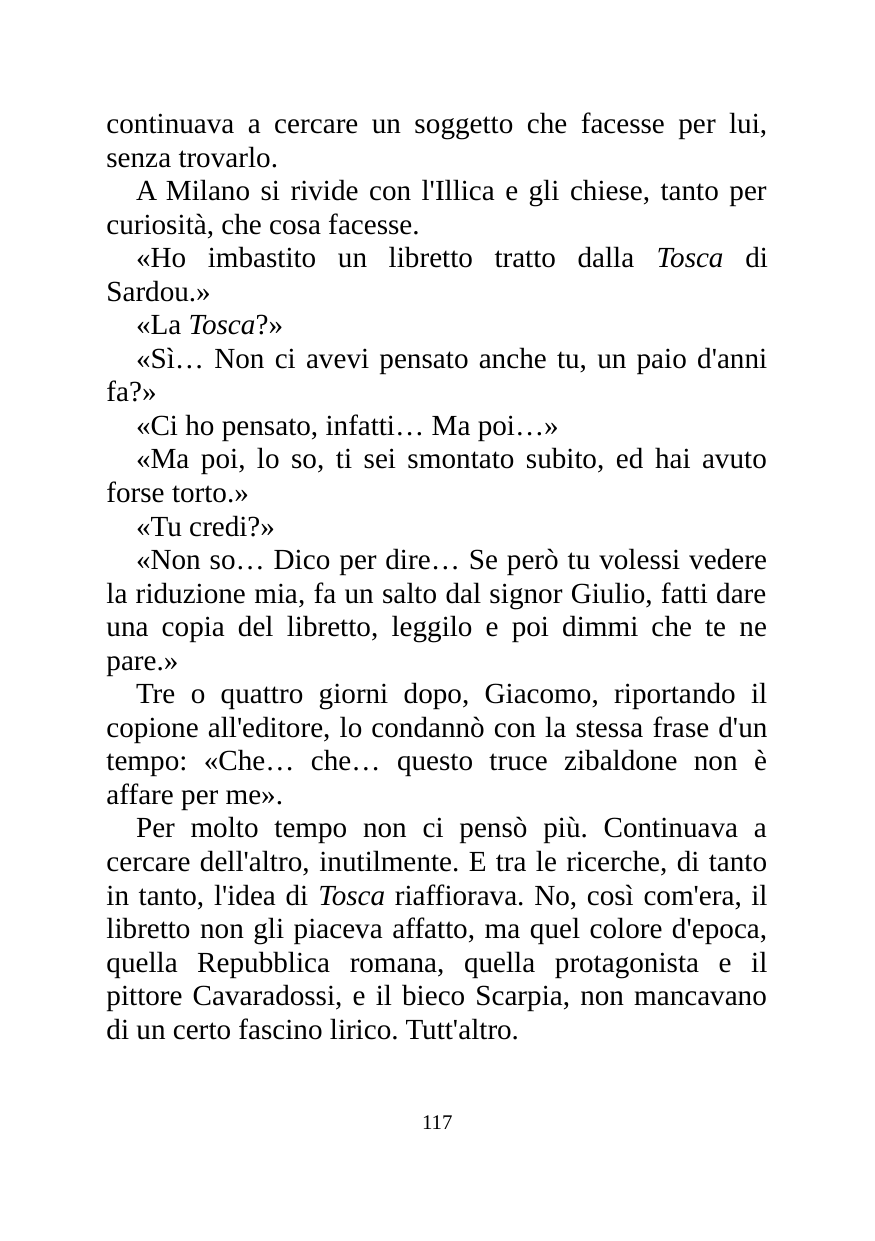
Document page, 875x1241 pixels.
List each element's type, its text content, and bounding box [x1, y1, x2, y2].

text «Sì… Non ci avevi pensato anche tu, un paio d'anni fa?» [106, 341, 768, 408]
text «La Tosca?» [106, 307, 768, 341]
text Tre o quattro giorni dopo, Giacomo, riportando il copione all'editore, lo condannò con la stessa frase d'un tempo: «Che… che… questo truce zibaldone non è affare per me». [106, 676, 768, 811]
text Per molto tempo non ci pensò più. Continuava a cercare dell'altro, inutilmente. E tra le ricerche, di tanto in tanto, l'idea di Tosca riaffiorava. No, così com'era, il libretto non gli piaceva affatto, ma quel colore d'epoca, quella Repubblica romana, quella protagonista e il pittore Cavaradossi, e il bieco Scarpia, non mancavano di un certo fascino lirico. Tutt'altro. [106, 811, 768, 1045]
text continuava a cercare un soggetto che facesse per lui, senza trovarlo. [106, 106, 768, 173]
text A Milano si rivide con l'Illica e gli chiese, tanto per curiosità, che cosa facesse. [106, 173, 768, 240]
text «Ho imbastito un libretto tratto dalla Tosca di Sardou.» [106, 240, 768, 307]
text «Non so… Dico per dire… Se però tu volessi vedere la riduzione mia, fa un salto dal signor Giulio, fatti dare una copia del libretto, leggilo e poi dimmi che te ne pare.» [106, 542, 768, 676]
text «Ci ho pensato, infatti… Ma poi…» [106, 408, 768, 442]
text «Ma poi, lo so, ti sei smontato subito, ed hai avuto forse torto.» [106, 442, 768, 509]
text «Tu credi?» [106, 509, 768, 542]
